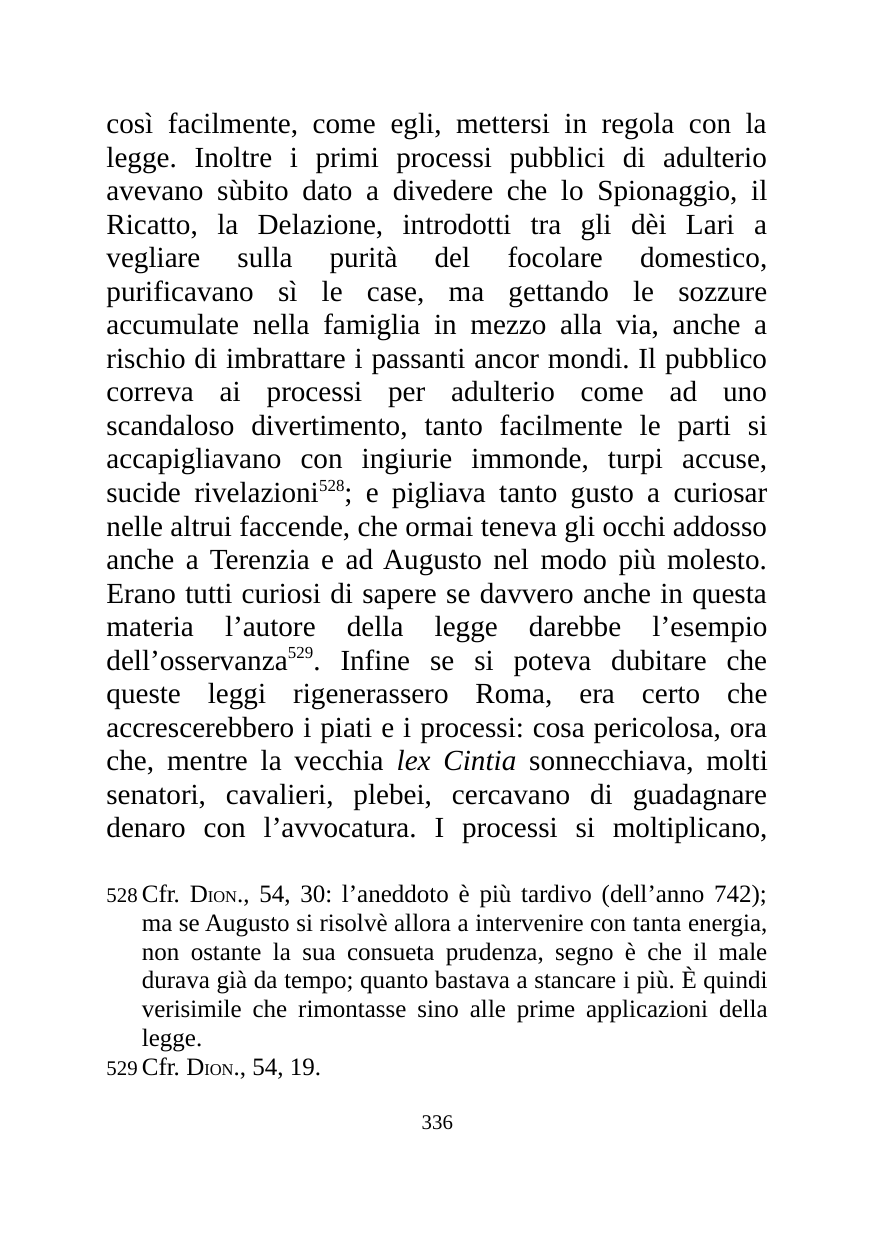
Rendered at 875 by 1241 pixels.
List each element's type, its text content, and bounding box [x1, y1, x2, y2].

text così facilmente, come egli, mettersi in regola con la legge. Inoltre i primi processi pubblici di adulterio avevano sùbito dato a divedere che lo Spionaggio, il Ricatto, la Delazione, introdotti tra gli dèi Lari a vegliare sulla purità del focolare domestico, purificavano sì le case, ma gettando le sozzure accumulate nella famiglia in mezzo alla via, anche a rischio di imbrattare i passanti ancor mondi. Il pubblico correva ai processi per adulterio come ad uno scandaloso divertimento, tanto facilmente le parti si accapigliavano con ingiurie immonde, turpi accuse, sucide rivelazioni; e pigliava tanto gusto a curiosar nelle altrui faccende, che ormai teneva gli occhi addosso anche a Terenzia e ad Augusto nel modo più molesto. Erano tutti curiosi di sapere se davvero anche in questa materia l’autore della legge darebbe l’esempio dell’osservanza. Infine se si poteva dubitare che queste leggi rigenerassero Roma, era certo che accrescerebbero i piati e i processi: cosa pericolosa, ora che, mentre la vecchia lex Cintia sonnecchiava, molti senatori, cavalieri, plebei, cercavano di guadagnare denaro con l’avvocatura. I processi si moltiplicano, [106, 106, 768, 844]
text Cfr. Dion., 54, 19. [106, 1052, 768, 1080]
text Cfr. Dion., 54, 30: l’aneddoto è più tardivo (dell’anno 742); ma se Augusto si risolvè allora a intervenire con tanta energia, non ostante la sua consueta prudenza, segno è che il male durava già da tempo; quanto bastava a stancare i più. È quindi verisimile che rimontasse sino alle prime applicazioni della legge. [106, 879, 768, 1052]
